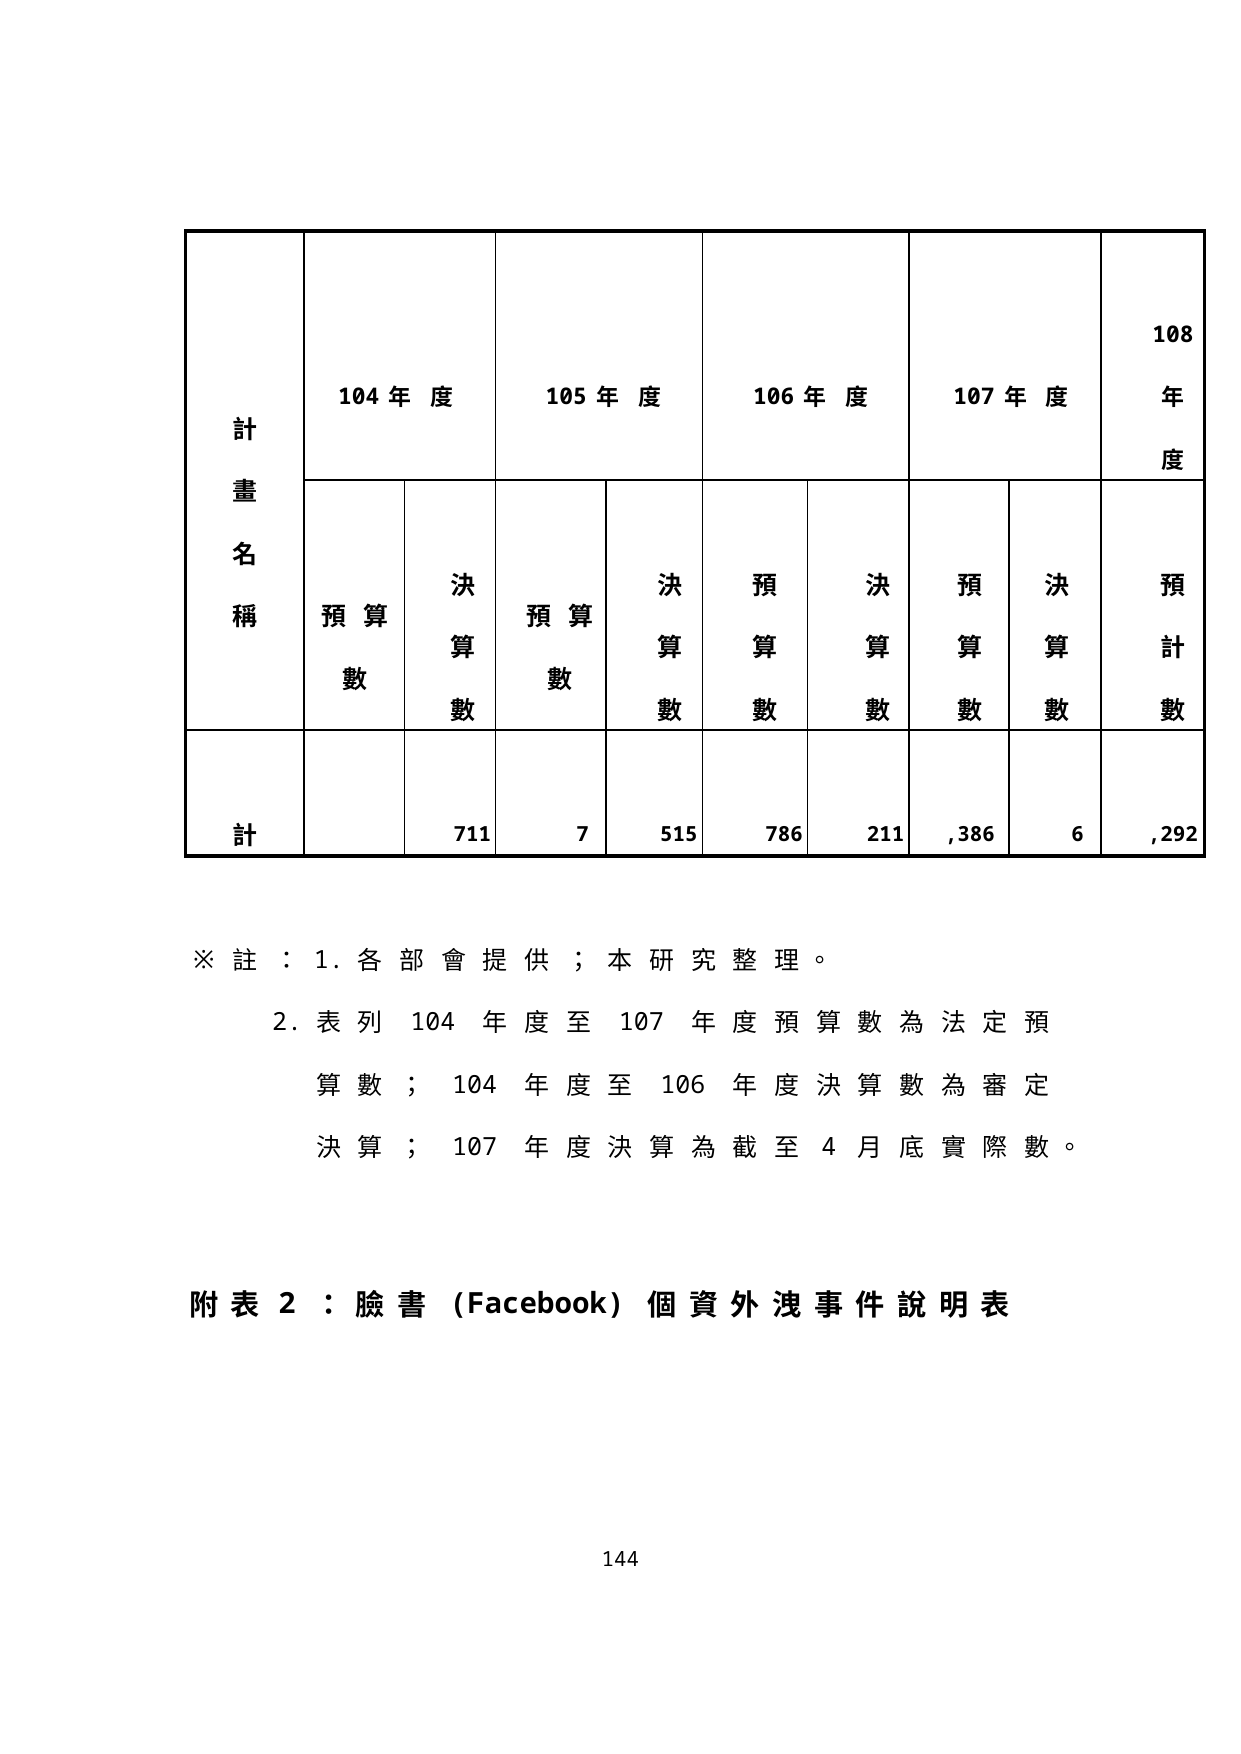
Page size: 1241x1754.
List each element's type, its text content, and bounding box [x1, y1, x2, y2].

table_cell ,386 [910, 731, 1008, 854]
text ※註：1.各部會提供；本研究整理。 [177, 917, 1064, 979]
table_header 107年度 [910, 233, 1100, 479]
table_cell 計 [187, 731, 303, 854]
table_cell 6 [1010, 731, 1100, 854]
table_cell 預算數 [305, 481, 404, 729]
table_cell 決算數 [607, 481, 702, 729]
table_header 計畫名稱 [187, 233, 303, 729]
table_cell 7 [496, 731, 605, 854]
table_cell ,292 [1102, 731, 1203, 854]
table_cell 決算數 [405, 481, 495, 729]
table_cell 515 [607, 731, 702, 854]
table_header 104年度 [305, 233, 495, 479]
table_cell [305, 731, 404, 854]
table_cell 預計數 [1102, 481, 1203, 729]
table_cell 711 [405, 731, 495, 854]
table_cell 211 [808, 731, 908, 854]
text 2.表列104年度至107年度預算數為法定預算數；104年度至106年度決算數為審定決算；107年度決算為截至4月底實際數。 [253, 979, 1064, 1167]
table_cell 預算數 [496, 481, 605, 729]
table_cell 預算數 [910, 481, 1008, 729]
table_cell 決算數 [1010, 481, 1100, 729]
table_header 106年度 [703, 233, 908, 479]
table_header 108年度 [1102, 233, 1203, 479]
table_header 105年度 [496, 233, 702, 479]
table_cell 預算數 [703, 481, 807, 729]
text 附表2：臉書(Facebook)個資外洩事件說明表 [183, 1229, 1085, 1354]
table_cell 786 [703, 731, 807, 854]
table_cell 決算數 [808, 481, 908, 729]
